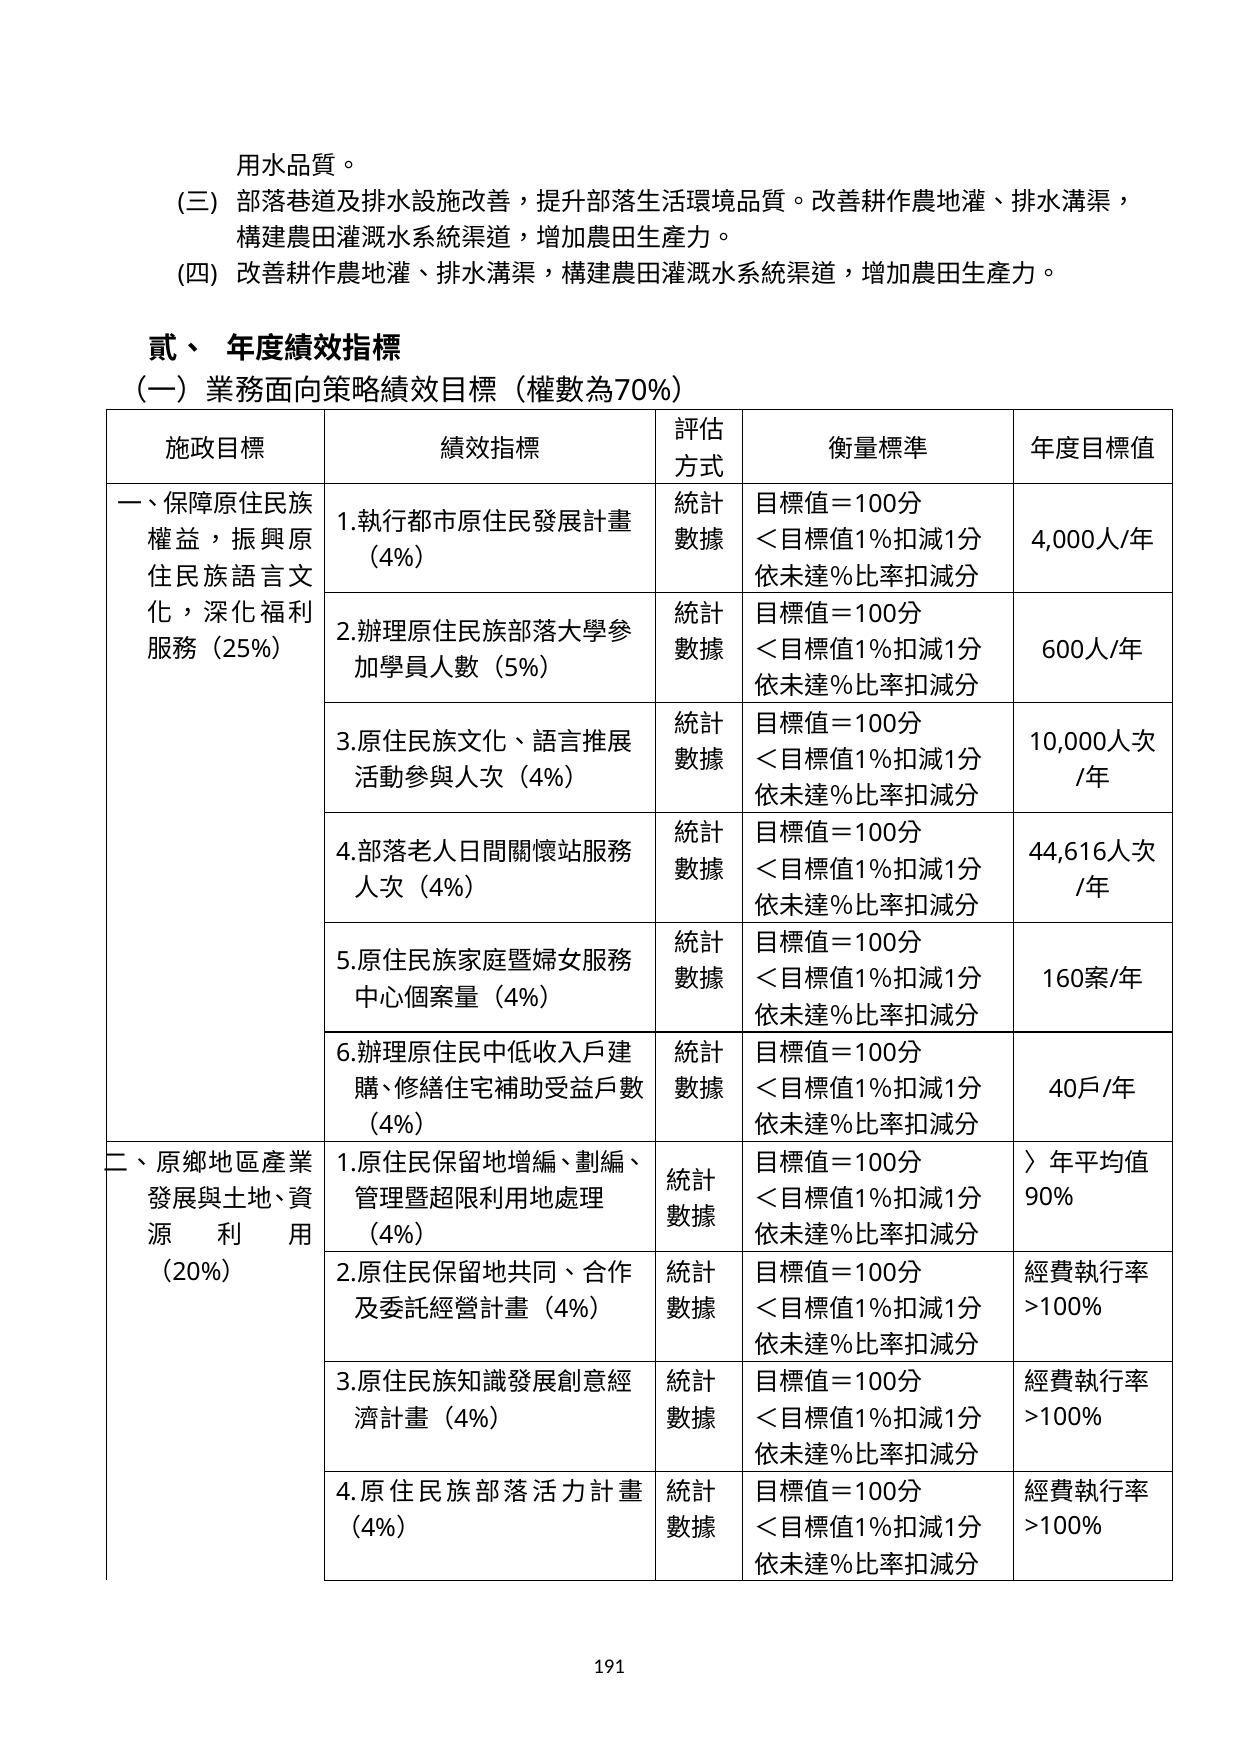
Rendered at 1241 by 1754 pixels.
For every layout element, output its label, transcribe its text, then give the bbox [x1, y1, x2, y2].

text （一）業務面向策略績效目標（權數為70%） [118, 367, 1137, 409]
table_header 年度目標值 [1014, 410, 1172, 482]
table_cell 10,000人次/年 [1014, 703, 1172, 812]
table_cell 統計數據 [656, 1362, 742, 1471]
subtitle 年度績效指標 [149, 324, 1137, 367]
table_cell 600人/年 [1014, 593, 1172, 702]
table_cell 160案/年 [1014, 923, 1172, 1031]
table_cell 經費執行率>100% [1014, 1252, 1172, 1361]
list 改善耕作農地灌、排水溝渠，構建農田灌溉水系統渠道，增加農田生產力。 [177, 254, 1137, 290]
table_cell 統計數據 [656, 1472, 742, 1580]
table_cell 目標值＝100分 ＜目標值1％扣減1分 依未達％比率扣減分 [743, 1362, 1013, 1471]
table_cell 40戶/年 [1014, 1033, 1172, 1141]
table_cell 4,000人/年 [1014, 484, 1172, 592]
table_cell 統計數據 [656, 813, 742, 922]
table_cell 經費執行率>100% [1014, 1362, 1172, 1471]
table_cell 目標值＝100分 ＜目標值1％扣減1分 依未達％比率扣減分 [743, 1142, 1013, 1251]
table_cell 統計數據 [656, 1252, 742, 1361]
table_cell 統計數據 [656, 703, 742, 812]
table_header 評估方式 [656, 410, 742, 482]
list 部落巷道及排水設施改善，提升部落生活環境品質。改善耕作農地灌、排水溝渠，構建農田灌溉水系統渠道，增加農田生產力。 [177, 181, 1137, 254]
table_header 施政目標 [107, 410, 324, 482]
table_cell 一、保障原住民族權益，振興原住民族語言文化，深化福利服務（25%） [107, 484, 324, 1141]
table_cell 目標值＝100分 ＜目標值1％扣減1分 依未達％比率扣減分 [743, 923, 1013, 1031]
list 用水品質。 [177, 145, 1137, 181]
table_cell 目標值＝100分 ＜目標值1％扣減1分 依未達％比率扣減分 [743, 1472, 1013, 1580]
table_cell 3.原住民族知識發展創意經濟計畫（4%） [325, 1362, 655, 1471]
table_cell 〉年平均值90% [1014, 1142, 1172, 1251]
table_header 衡量標準 [743, 410, 1013, 482]
table_cell 2.辦理原住民族部落大學參加學員人數（5%） [325, 593, 655, 702]
table_cell 44,616人次/年 [1014, 813, 1172, 922]
table_cell 二、原鄉地區產業發展與土地、資源利用（20%） [107, 1142, 324, 1580]
table_cell 4.部落老人日間關懷站服務人次（4%） [325, 813, 655, 922]
table_cell 統計數據 [656, 923, 742, 1031]
table_cell 統計數據 [656, 593, 742, 702]
table_cell 5.原住民族家庭暨婦女服務中心個案量（4%） [325, 923, 655, 1031]
table_cell 統計數據 [656, 1033, 742, 1141]
table_cell 目標值＝100分 ＜目標值1％扣減1分 依未達％比率扣減分 [743, 484, 1013, 592]
table_cell 經費執行率>100% [1014, 1472, 1172, 1580]
table_cell 統計數據 [656, 1142, 742, 1251]
table_cell 目標值＝100分 ＜目標值1％扣減1分 依未達％比率扣減分 [743, 703, 1013, 812]
table_cell 1.原住民保留地增編、劃編、管理暨超限利用地處理（4%） [325, 1142, 655, 1251]
table_cell 統計數據 [656, 484, 742, 592]
table_cell 2.原住民保留地共同、合作及委託經營計畫（4%） [325, 1252, 655, 1361]
table_cell 6.辦理原住民中低收入戶建購、修繕住宅補助受益戶數（4%） [325, 1033, 655, 1141]
table_cell 目標值＝100分 ＜目標值1％扣減1分 依未達％比率扣減分 [743, 1033, 1013, 1141]
table_cell 目標值＝100分 ＜目標值1％扣減1分 依未達％比率扣減分 [743, 593, 1013, 702]
table_header 績效指標 [325, 410, 655, 482]
table_cell 目標值＝100分 ＜目標值1％扣減1分 依未達％比率扣減分 [743, 813, 1013, 922]
table_cell 1.執行都市原住民發展計畫（4%） [325, 484, 655, 592]
table_cell 目標值＝100分 ＜目標值1％扣減1分 依未達％比率扣減分 [743, 1252, 1013, 1361]
table_cell 3.原住民族文化、語言推展活動參與人次（4%） [325, 703, 655, 812]
table_cell 4.原住民族部落活力計畫（4%） [325, 1472, 655, 1580]
